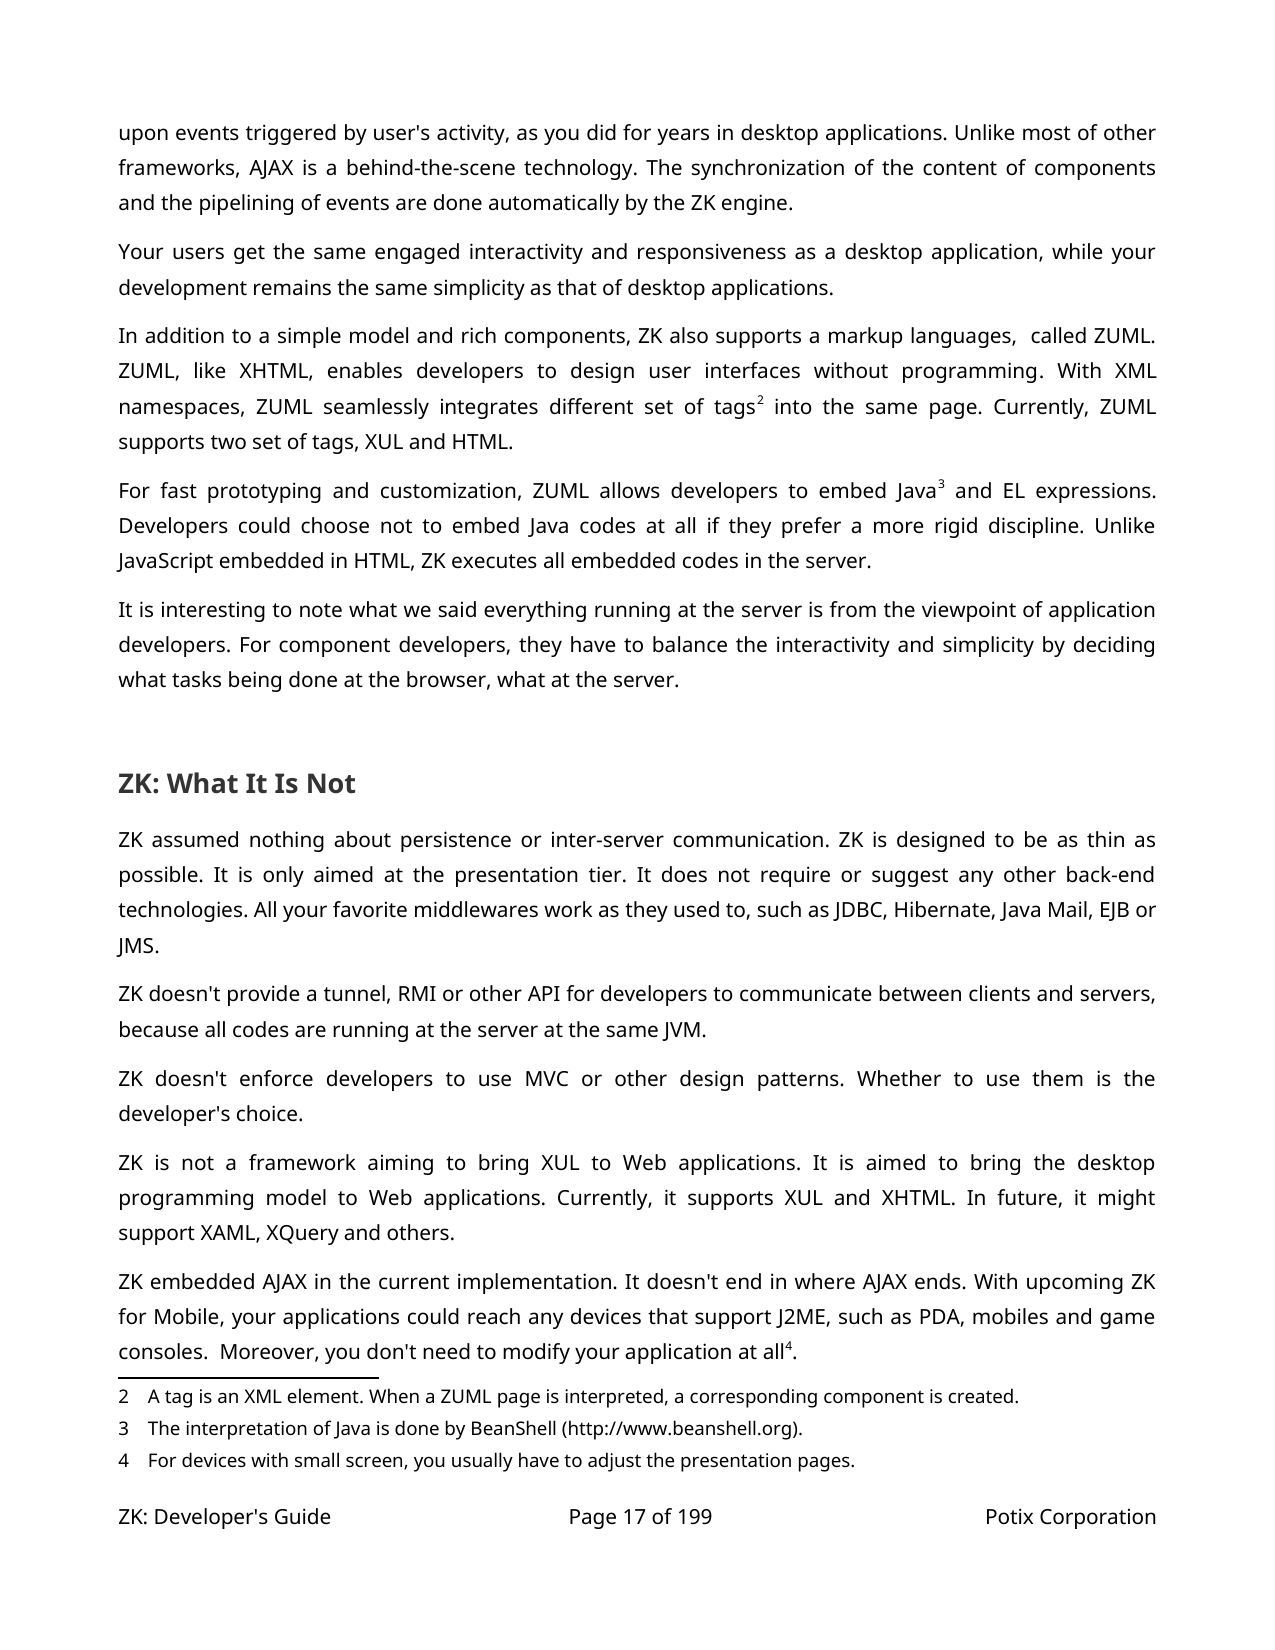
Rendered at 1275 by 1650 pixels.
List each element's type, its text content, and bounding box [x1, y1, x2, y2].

text In addition to a simple model and rich components, ZK also supports a markup languages, called ZUML. ZUML, like XHTML, enables developers to design user interfaces without programming. With XML namespaces, ZUML seamlessly integrates different set of tags into the same page. Currently, ZUML supports two set of tags, XUL and HTML. [118, 321, 1157, 455]
text ZK doesn't provide a tunnel, RMI or other API for developers to communicate between clients and servers, because all codes are running at the server at the same JVM. [118, 979, 1157, 1043]
text ZK embedded AJAX in the current implementation. It doesn't end in where AJAX ends. With upcoming ZK for Mobile, your applications could reach any devices that support J2ME, such as PDA, mobiles and game consoles. Moreover, you don't need to modify your application at all. [118, 1267, 1157, 1366]
text It is interesting to note what we said everything running at the server is from the viewpoint of application developers. For component developers, they have to balance the interactivity and simplicity by deciding what tasks being done at the browser, what at the server. [118, 595, 1157, 694]
subtitle ZK: What It Is Not [118, 765, 1157, 801]
text upon events triggered by user's activity, as you did for years in desktop applications. Unlike most of other frameworks, AJAX is a behind-the-scene technology. The synchronization of the content of components and the pipelining of events are done automatically by the ZK engine. [118, 118, 1157, 217]
text ZK is not a framework aiming to bring XUL to Web applications. It is aimed to bring the desktop programming model to Web applications. Currently, it supports XUL and XHTML. In future, it might support XAML, XQuery and others. [118, 1148, 1157, 1246]
text Your users get the same engaged interactivity and responsiveness as a desktop application, while your development remains the same simplicity as that of desktop applications. [118, 237, 1157, 301]
text For devices with small screen, you usually have to adjust the presentation pages. [118, 1447, 1157, 1473]
text The interpretation of Java is done by BeanShell (http://www.beanshell.org). [118, 1416, 1157, 1441]
text ZK doesn't enforce developers to use MVC or other design patterns. Whether to use them is the developer's choice. [118, 1064, 1157, 1127]
text A tag is an XML element. When a ZUML page is interpreted, a corresponding component is created. [118, 1384, 1157, 1409]
text ZK assumed nothing about persistence or inter-server communication. ZK is designed to be as thin as possible. It is only aimed at the presentation tier. It does not require or suggest any other back-end technologies. All your favorite middlewares work as they used to, such as JDBC, Hibernate, Java Mail, EJB or JMS. [118, 825, 1157, 959]
text For fast prototyping and customization, ZUML allows developers to embed Java and EL expressions. Developers could choose not to embed Java codes at all if they prefer a more rigid discipline. Unlike JavaScript embedded in HTML, ZK executes all embedded codes in the server. [118, 476, 1157, 574]
